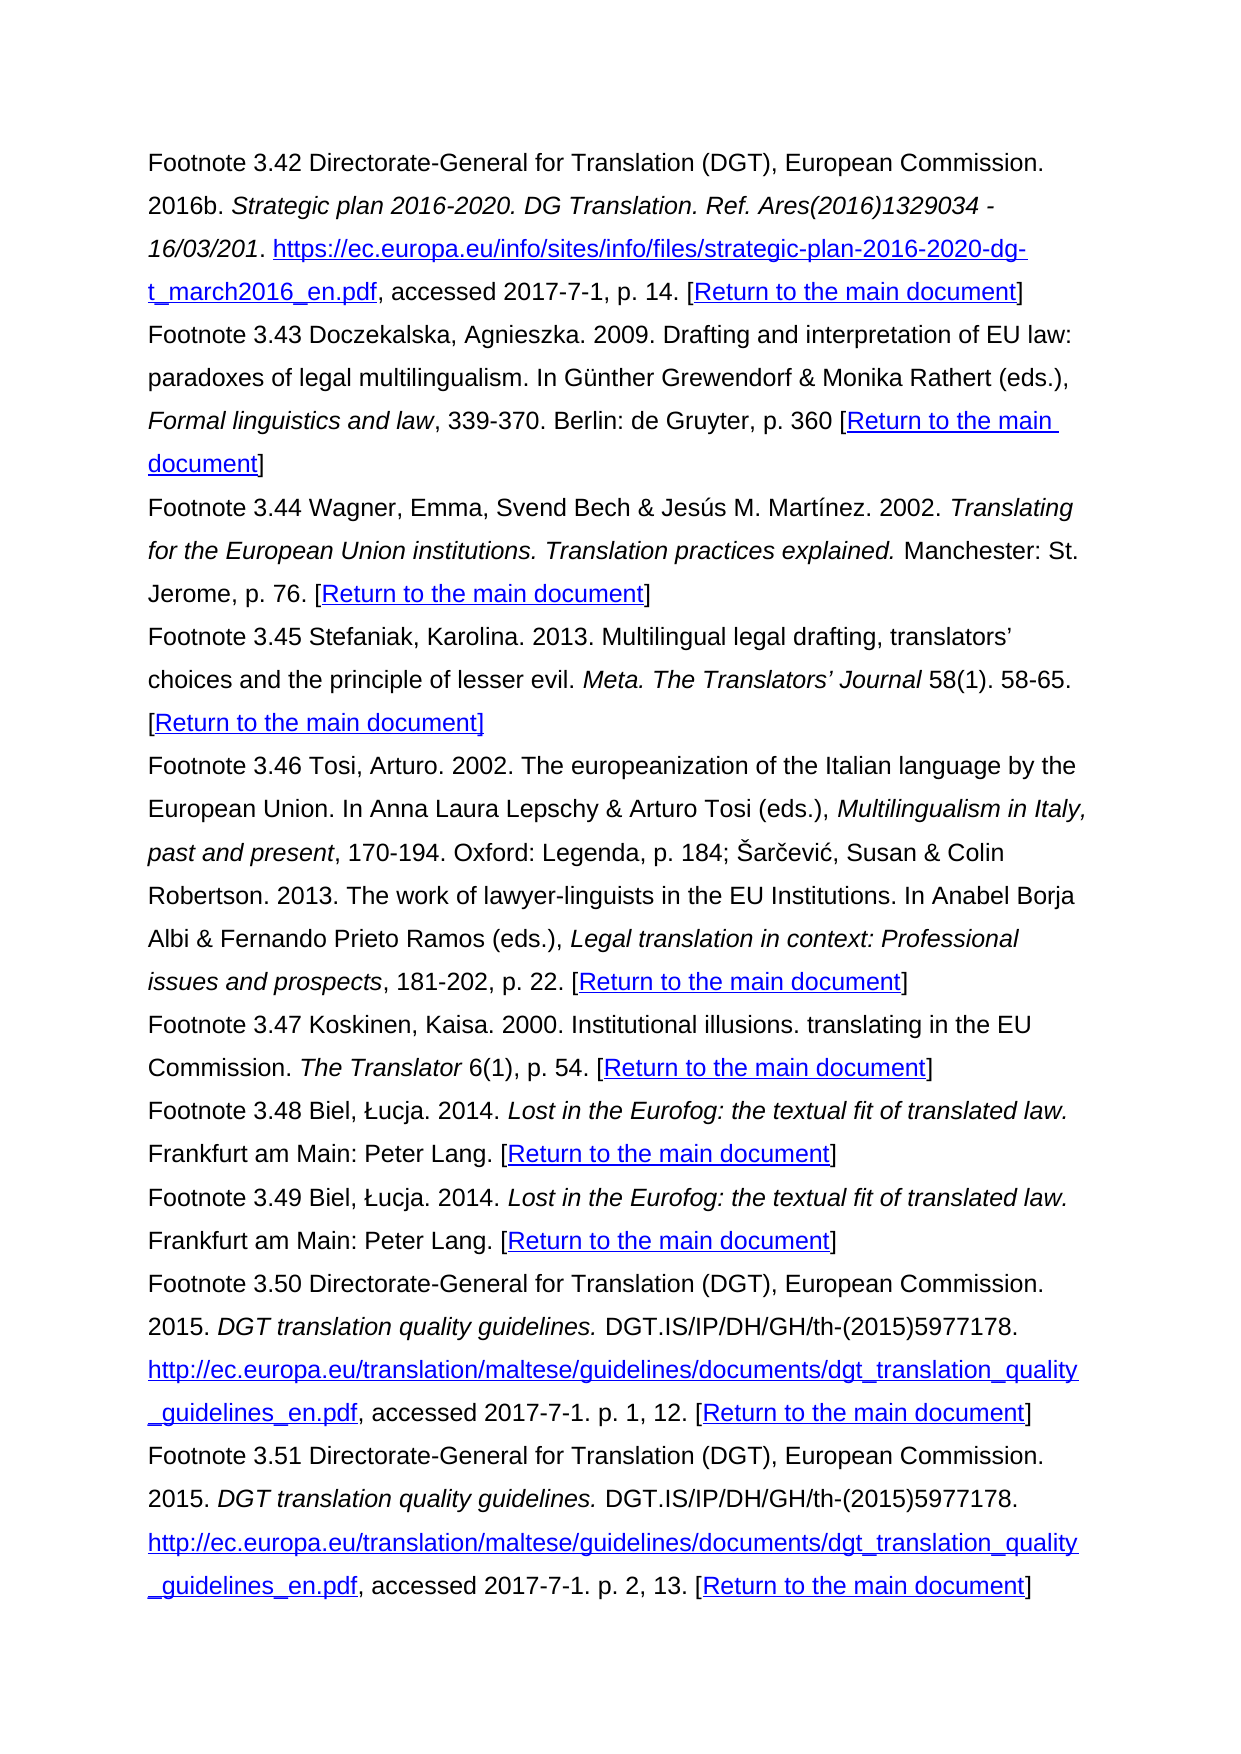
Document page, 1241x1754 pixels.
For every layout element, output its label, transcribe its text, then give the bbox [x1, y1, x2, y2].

text Footnote 3.48 Biel, Łucja. 2014. Lost in the Eurofog: the textual fit of translated law. Frankfurt am Main: Peter Lang. [Return to the main document] [148, 1096, 1093, 1168]
text Footnote 3.42 Directorate-General for Translation (DGT), European Commission. 2016b. Strategic plan 2016-2020. DG Translation. Ref. Ares(2016)1329034 - 16/03/201. https://ec.europa.eu/info/sites/info/files/strategic-plan-2016-2020-dg-t_march2016_en.pdf, accessed 2017-7-1, p. 14. [Return to the main document] [148, 148, 1093, 306]
text Footnote 3.49 Biel, Łucja. 2014. Lost in the Eurofog: the textual fit of translated law. Frankfurt am Main: Peter Lang. [Return to the main document] [148, 1183, 1093, 1254]
text Footnote 3.43 Doczekalska, Agnieszka. 2009. Drafting and interpretation of EU law: paradoxes of legal multilingualism. In Günther Grewendorf & Monika Rathert (eds.), Formal linguistics and law, 339-370. Berlin: de Gruyter, p. 360 [Return to the main document] [148, 320, 1093, 478]
text Footnote 3.45 Stefaniak, Karolina. 2013. Multilingual legal drafting, translators’ choices and the principle of lesser evil. Meta. The Translators’ Journal 58(1). 58-65. [Return to the main document] [148, 622, 1093, 737]
text Footnote 3.50 Directorate-General for Translation (DGT), European Commission. 2015. DGT translation quality guidelines. DGT.IS/IP/DH/GH/th-(2015)5977178. http://ec.europa.eu/translation/maltese/guidelines/documents/dgt_translation_quality_guidelines_en.pdf, accessed 2017-7-1. p. 1, 12. [Return to the main document] [148, 1269, 1093, 1427]
text Footnote 3.47 Koskinen, Kaisa. 2000. Institutional illusions. translating in the EU Commission. The Translator 6(1), p. 54. [Return to the main document] [148, 1010, 1093, 1082]
text Footnote 3.51 Directorate-General for Translation (DGT), European Commission. 2015. DGT translation quality guidelines. DGT.IS/IP/DH/GH/th-(2015)5977178. http://ec.europa.eu/translation/maltese/guidelines/documents/dgt_translation_quality_guidelines_en.pdf, accessed 2017-7-1. p. 2, 13. [Return to the main document] [148, 1441, 1093, 1599]
text Footnote 3.44 Wagner, Emma, Svend Bech & Jesús M. Martínez. 2002. Translating for the European Union institutions. Translation practices explained. Manchester: St. Jerome, p. 76. [Return to the main document] [148, 493, 1093, 608]
text Footnote 3.46 Tosi, Arturo. 2002. The europeanization of the Italian language by the European Union. In Anna Laura Lepschy & Arturo Tosi (eds.), Multilingualism in Italy, past and present, 170-194. Oxford: Legenda, p. 184; Šarčević, Susan & Colin Robertson. 2013. The work of lawyer-linguists in the EU Institutions. In Anabel Borja Albi & Fernando Prieto Ramos (eds.), Legal translation in context: Professional issues and prospects, 181-202, p. 22. [Return to the main document] [148, 751, 1093, 996]
